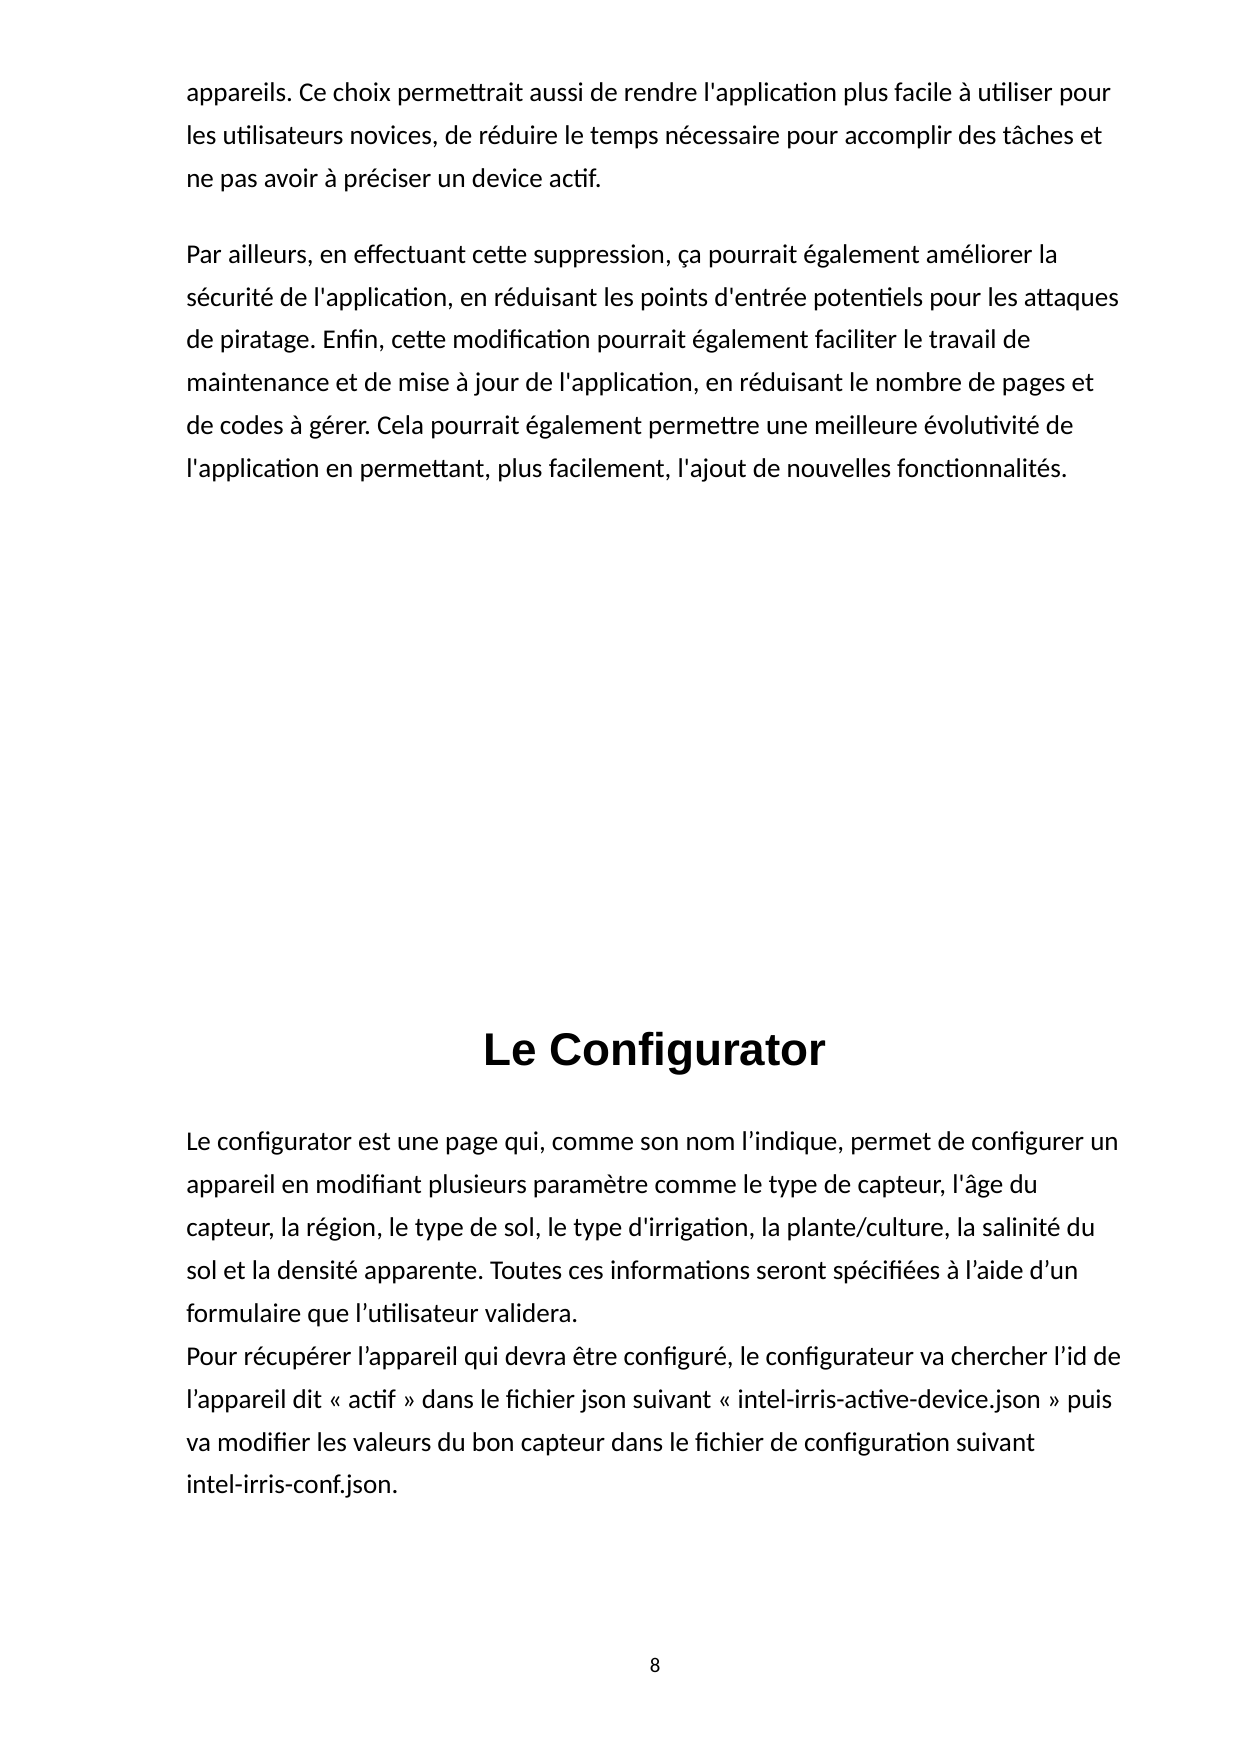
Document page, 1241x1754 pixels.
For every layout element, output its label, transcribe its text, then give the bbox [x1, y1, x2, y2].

text Le configurator est une page qui, comme son nom l’indique, permet de configurer un appareil en modifiant plusieurs paramètre comme le type de capteur, l'âge du capteur, la région, le type de sol, le type d'irrigation, la plante/culture, la salinité du sol et la densité apparente. Toutes ces informations seront spécifiées à l’aide d’un formulaire que l’utilisateur validera. [186, 1124, 1123, 1329]
text appareils. Ce choix permettrait aussi de rendre l'application plus facile à utiliser pour les utilisateurs novices, de réduire le temps nécessaire pour accomplir des tâches et ne pas avoir à préciser un device actif. [186, 75, 1123, 194]
subtitle Le Configurator [186, 1023, 1123, 1076]
text Pour récupérer l’appareil qui devra être configuré, le configurateur va chercher l’id de l’appareil dit « actif » dans le fichier json suivant « intel-irris-active-device.json » puis va modifier les valeurs du bon capteur dans le fichier de configuration suivant intel-irris-conf.json. [186, 1339, 1123, 1501]
text Par ailleurs, en effectuant cette suppression, ça pourrait également améliorer la sécurité de l'application, en réduisant les points d'entrée potentiels pour les attaques de piratage. Enfin, cette modification pourrait également faciliter le travail de maintenance et de mise à jour de l'application, en réduisant le nombre de pages et de codes à gérer. Cela pourrait également permettre une meilleure évolutivité de l'application en permettant, plus facilement, l'ajout de nouvelles fonctionnalités. [186, 237, 1123, 484]
